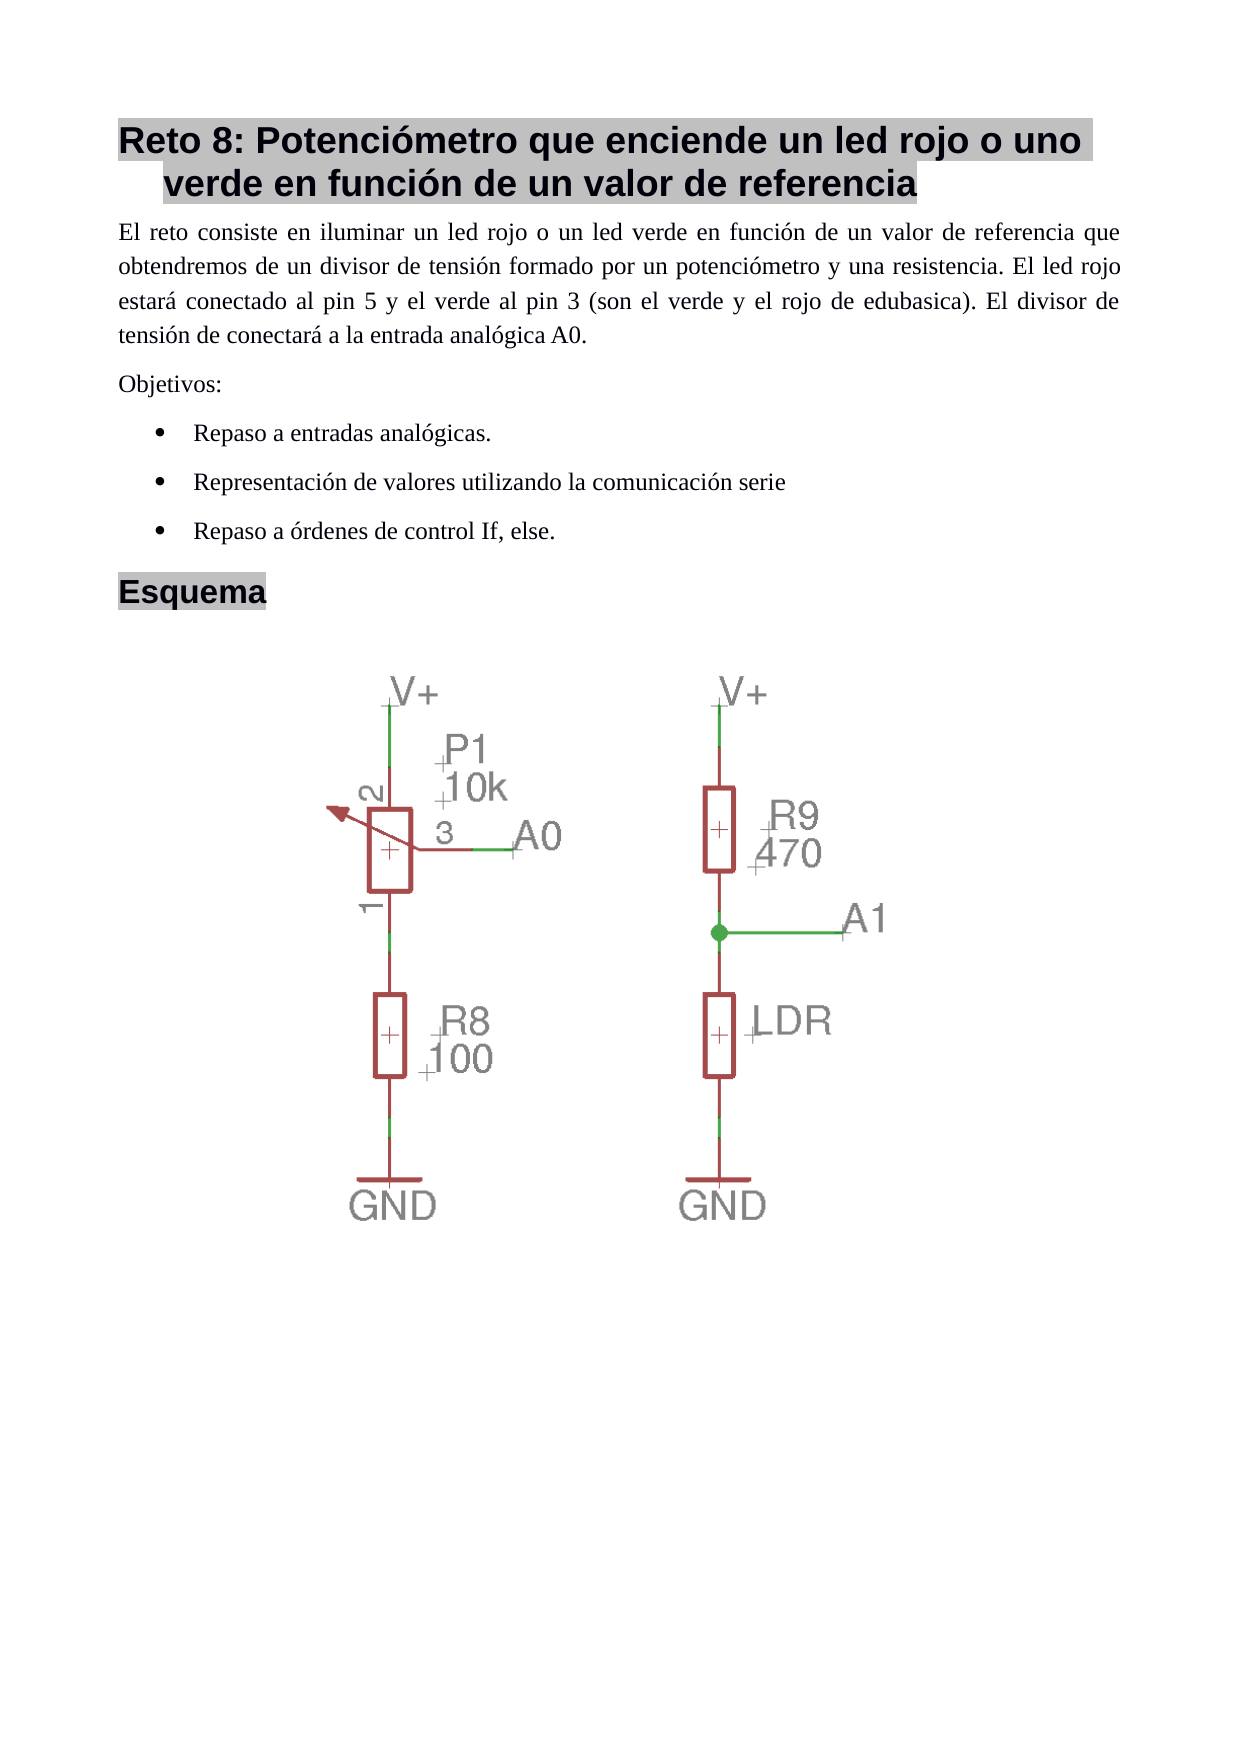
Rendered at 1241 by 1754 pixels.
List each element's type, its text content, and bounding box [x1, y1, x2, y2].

list Repaso a entradas analógicas. [156, 418, 1122, 447]
picture [299, 663, 902, 1230]
subtitle Esquema [118, 572, 1122, 610]
list Representación de valores utilizando la comunicación serie [156, 467, 1122, 496]
text El reto consiste en iluminar un led rojo o un led verde en función de un valor de referencia que obtendremos de un divisor de tensión formado por un potenciómetro y una resistencia. El led rojo estará conectado al pin 5 y el verde al pin 3 (son el verde y el rojo de edubasica). El divisor de tensión de conectará a la entrada analógica A0. [118, 217, 1122, 349]
text Objetivos: [118, 369, 1122, 398]
list Repaso a órdenes de control If, else. [156, 516, 1122, 545]
subtitle Reto 8: Potenciómetro que enciende un led rojo o uno verde en función de un valor de referencia [118, 118, 1122, 204]
